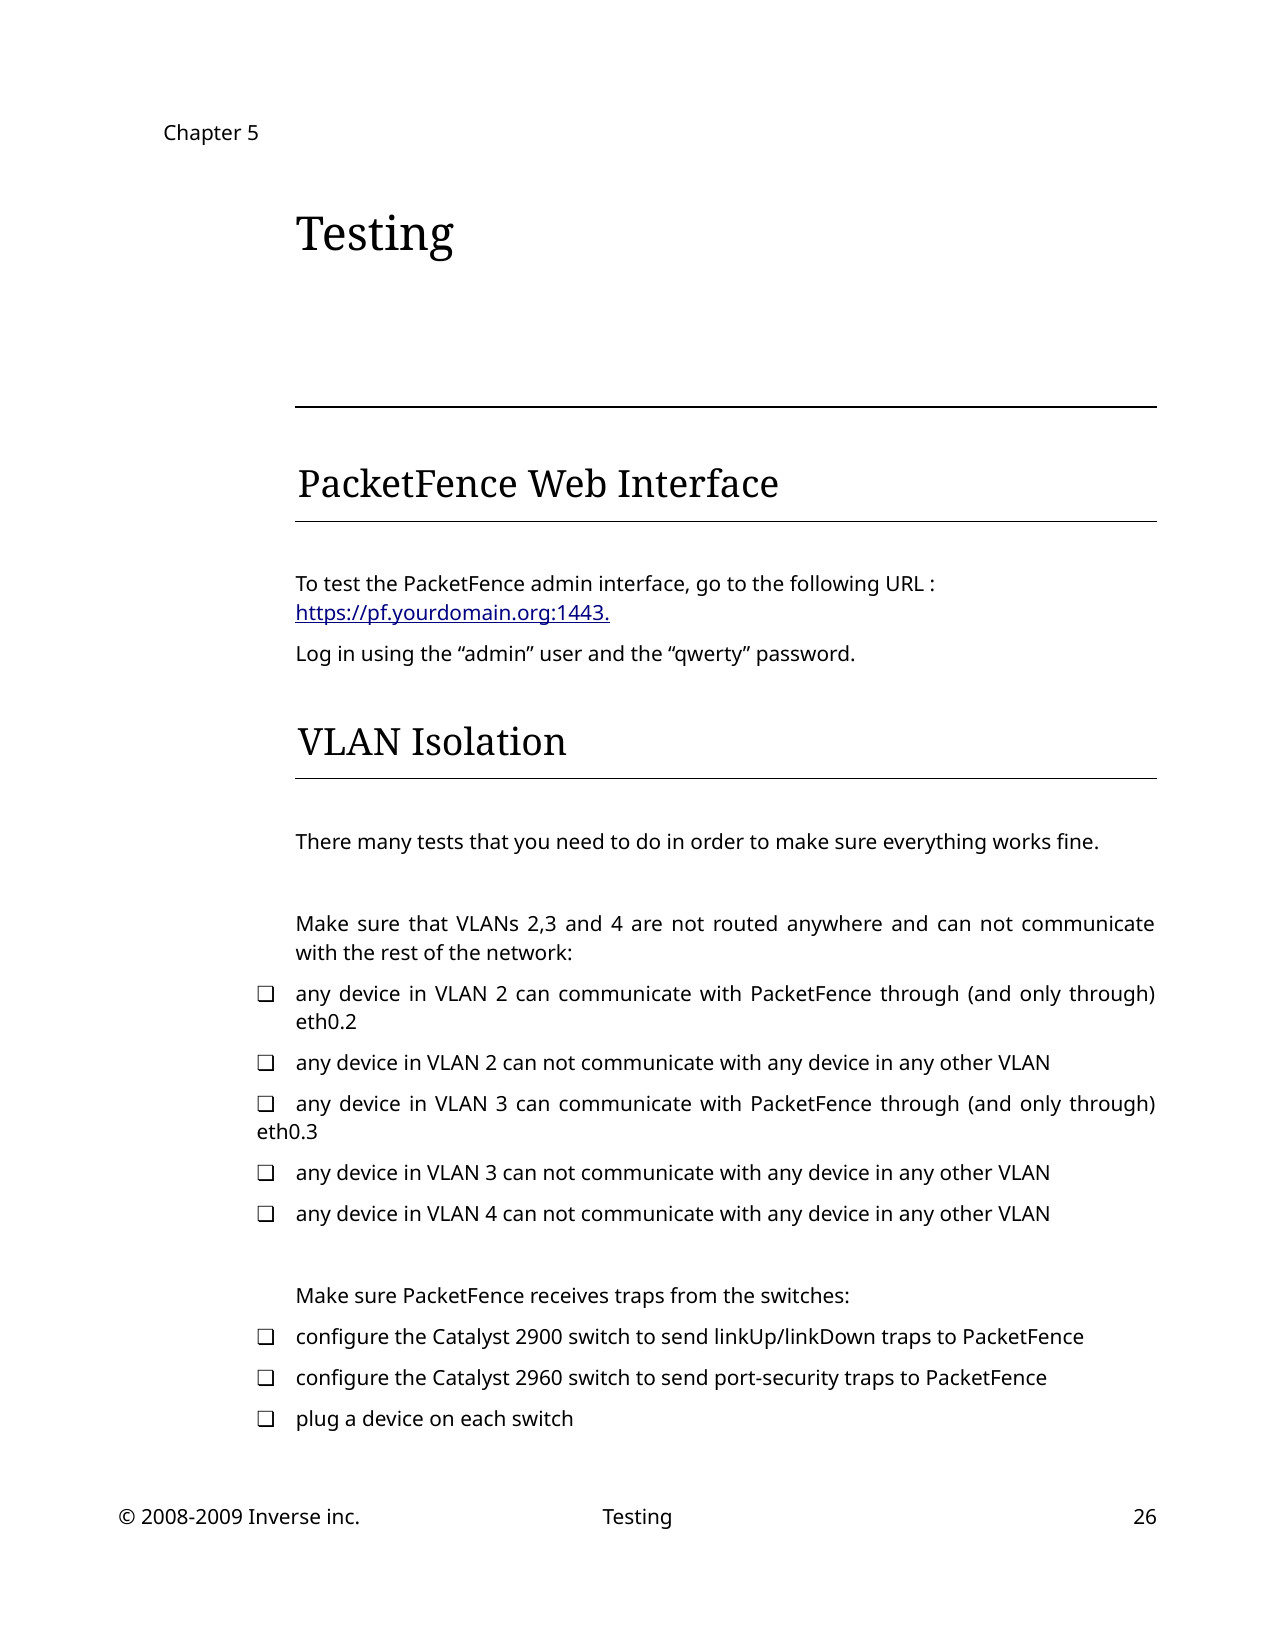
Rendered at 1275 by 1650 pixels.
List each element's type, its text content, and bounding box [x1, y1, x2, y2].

list ❏ any device in VLAN 4 can not communicate with any device in any other VLAN [256, 1199, 1157, 1228]
list ❏ any device in VLAN 3 can not communicate with any device in any other VLAN [256, 1158, 1157, 1187]
subtitle PacketFence Web Interface [295, 458, 1157, 521]
subtitle VLAN Isolation [295, 716, 1157, 778]
text There many tests that you need to do in order to make sure everything works fine. [295, 827, 1157, 856]
subtitle Testing [295, 201, 1157, 406]
text To test the PacketFence admin interface, go to the following URL : https://pf.yourdomain.org:1443. [295, 569, 1157, 626]
text Make sure PacketFence receives traps from the switches: [295, 1281, 1157, 1309]
list ❏ configure the Catalyst 2900 switch to send linkUp/linkDown traps to PacketFence [256, 1322, 1157, 1351]
list ❏ any device in VLAN 3 can communicate with PacketFence through (and only through) eth0.3 [256, 1089, 1157, 1146]
text Log in using the “admin” user and the “qwerty” password. [295, 639, 1157, 667]
list ❏ any device in VLAN 2 can communicate with PacketFence through (and only through) eth0.2 [256, 979, 1157, 1036]
list ❏ any device in VLAN 2 can not communicate with any device in any other VLAN [256, 1048, 1157, 1076]
list ❏ plug a device on each switch [256, 1404, 1157, 1432]
text Make sure that VLANs 2,3 and 4 are not routed anywhere and can not communicate with the rest of the network: [295, 909, 1157, 966]
list ❏ configure the Catalyst 2960 switch to send port-security traps to PacketFence [256, 1363, 1157, 1391]
